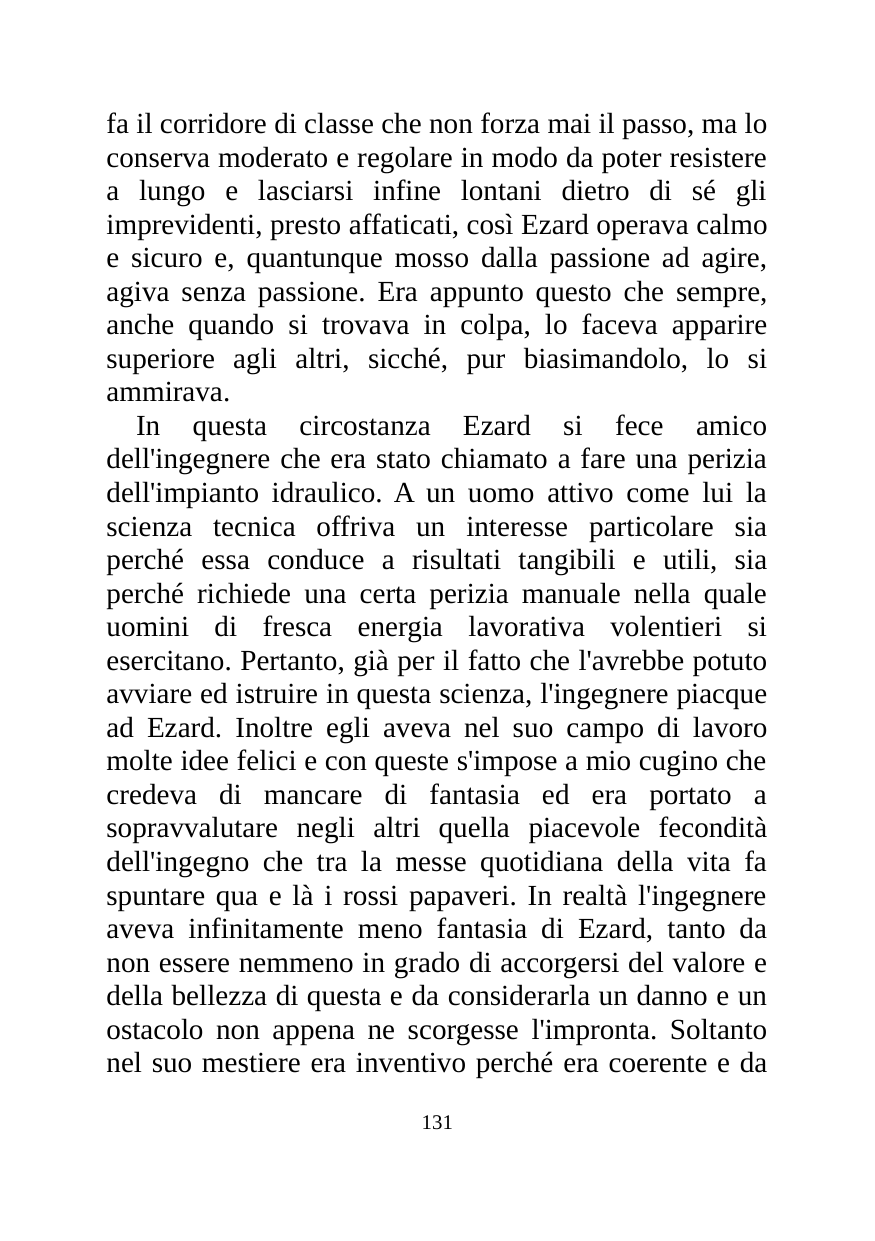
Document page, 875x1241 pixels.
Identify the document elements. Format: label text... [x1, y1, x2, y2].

text In questa circostanza Ezard si fece amico dell'ingegnere che era stato chiamato a fare una perizia dell'impianto idraulico. A un uomo attivo come lui la scienza tecnica offriva un interesse particolare sia perché essa conduce a risultati tangibili e utili, sia perché richiede una certa perizia manuale nella quale uomini di fresca energia lavorativa volentieri si esercitano. Pertanto, già per il fatto che l'avrebbe potuto avviare ed istruire in questa scienza, l'ingegnere piacque ad Ezard. Inoltre egli aveva nel suo campo di lavoro molte idee felici e con queste s'impose a mio cugino che credeva di mancare di fantasia ed era portato a sopravvalutare negli altri quella piacevole fecondità dell'ingegno che tra la messe quotidiana della vita fa spuntare qua e là i rossi papaveri. In realtà l'ingegnere aveva infinitamente meno fantasia di Ezard, tanto da non essere nemmeno in grado di accorgersi del valore e della bellezza di questa e da considerarla un danno e un ostacolo non appena ne scorgesse l'impronta. Soltanto nel suo mestiere era inventivo perché era coerente e da [106, 408, 768, 1079]
text fa il corridore di classe che non forza mai il passo, ma lo conserva moderato e regolare in modo da poter resistere a lungo e lasciarsi infine lontani dietro di sé gli imprevidenti, presto affaticati, così Ezard operava calmo e sicuro e, quantunque mosso dalla passione ad agire, agiva senza passione. Era appunto questo che sempre, anche quando si trovava in colpa, lo faceva apparire superiore agli altri, sicché, pur biasimandolo, lo si ammirava. [106, 106, 768, 408]
